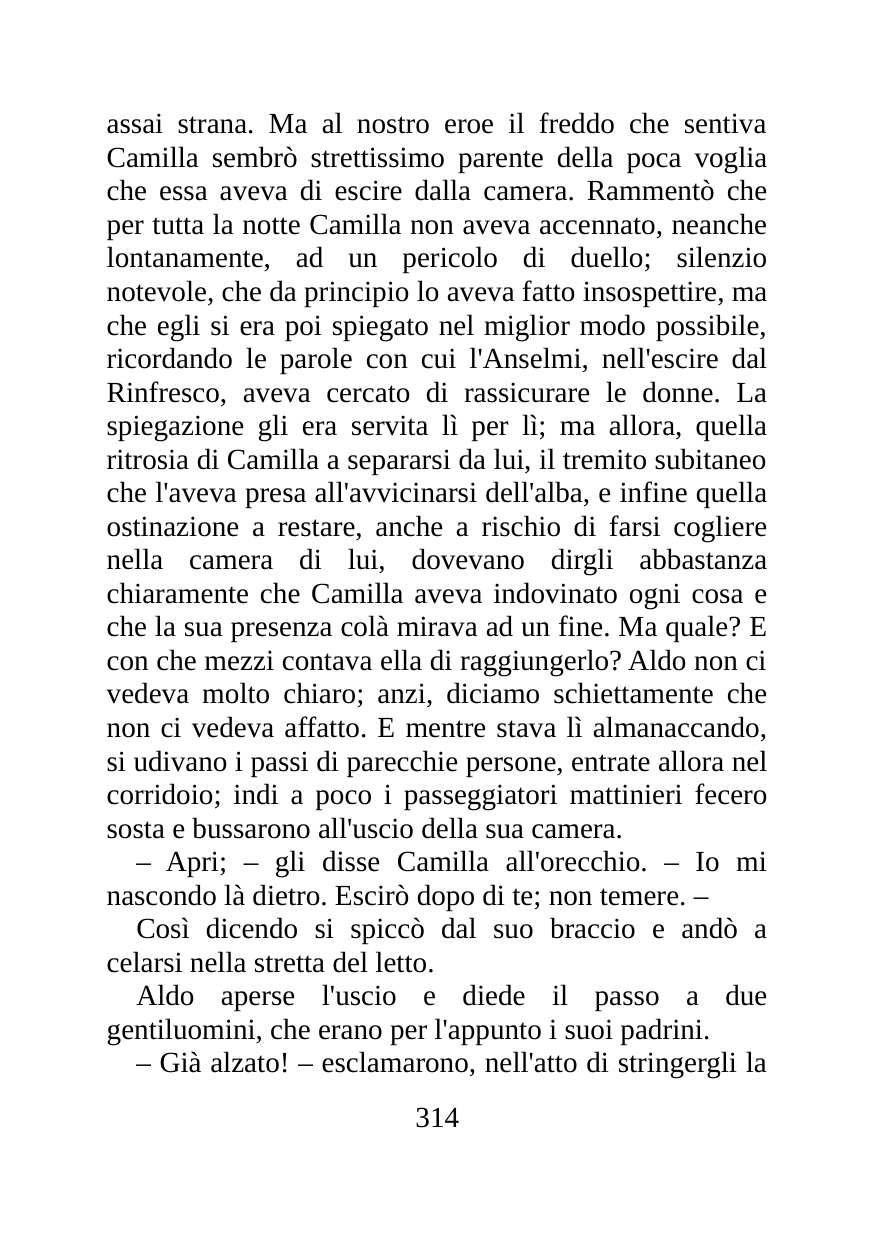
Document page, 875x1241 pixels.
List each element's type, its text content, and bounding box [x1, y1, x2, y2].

text ‒ Già alzato! ‒ esclamarono, nell'atto di stringergli la [106, 1046, 768, 1079]
text Così dicendo si spiccò dal suo braccio e andò a celarsi nella stretta del letto. [106, 911, 768, 978]
text Aldo aperse l'uscio e diede il passo a due gentiluomini, che erano per l'appunto i suoi padrini. [106, 978, 768, 1046]
text ‒ Apri; ‒ gli disse Camilla all'orecchio. ‒ Io mi nascondo là dietro. Escirò dopo di te; non temere. ‒ [106, 844, 768, 911]
text assai strana. Ma al nostro eroe il freddo che sentiva Camilla sembrò strettissimo parente della poca voglia che essa aveva di escire dalla camera. Rammentò che per tutta la notte Camilla non aveva accennato, neanche lontanamente, ad un pericolo di duello; silenzio notevole, che da principio lo aveva fatto insospettire, ma che egli si era poi spiegato nel miglior modo possibile, ricordando le parole con cui l'Anselmi, nell'escire dal Rinfresco, aveva cercato di rassicurare le donne. La spiegazione gli era servita lì per lì; ma allora, quella ritrosia di Camilla a separarsi da lui, il tremito subitaneo che l'aveva presa all'avvicinarsi dell'alba, e infine quella ostinazione a restare, anche a rischio di farsi cogliere nella camera di lui, dovevano dirgli abbastanza chiaramente che Camilla aveva indovinato ogni cosa e che la sua presenza colà mirava ad un fine. Ma quale? E con che mezzi contava ella di raggiungerlo? Aldo non ci vedeva molto chiaro; anzi, diciamo schiettamente che non ci vedeva affatto. E mentre stava lì almanaccando, si udivano i passi di parecchie persone, entrate allora nel corridoio; indi a poco i passeggiatori mattinieri fecero sosta e bussarono all'uscio della sua camera. [106, 106, 768, 844]
